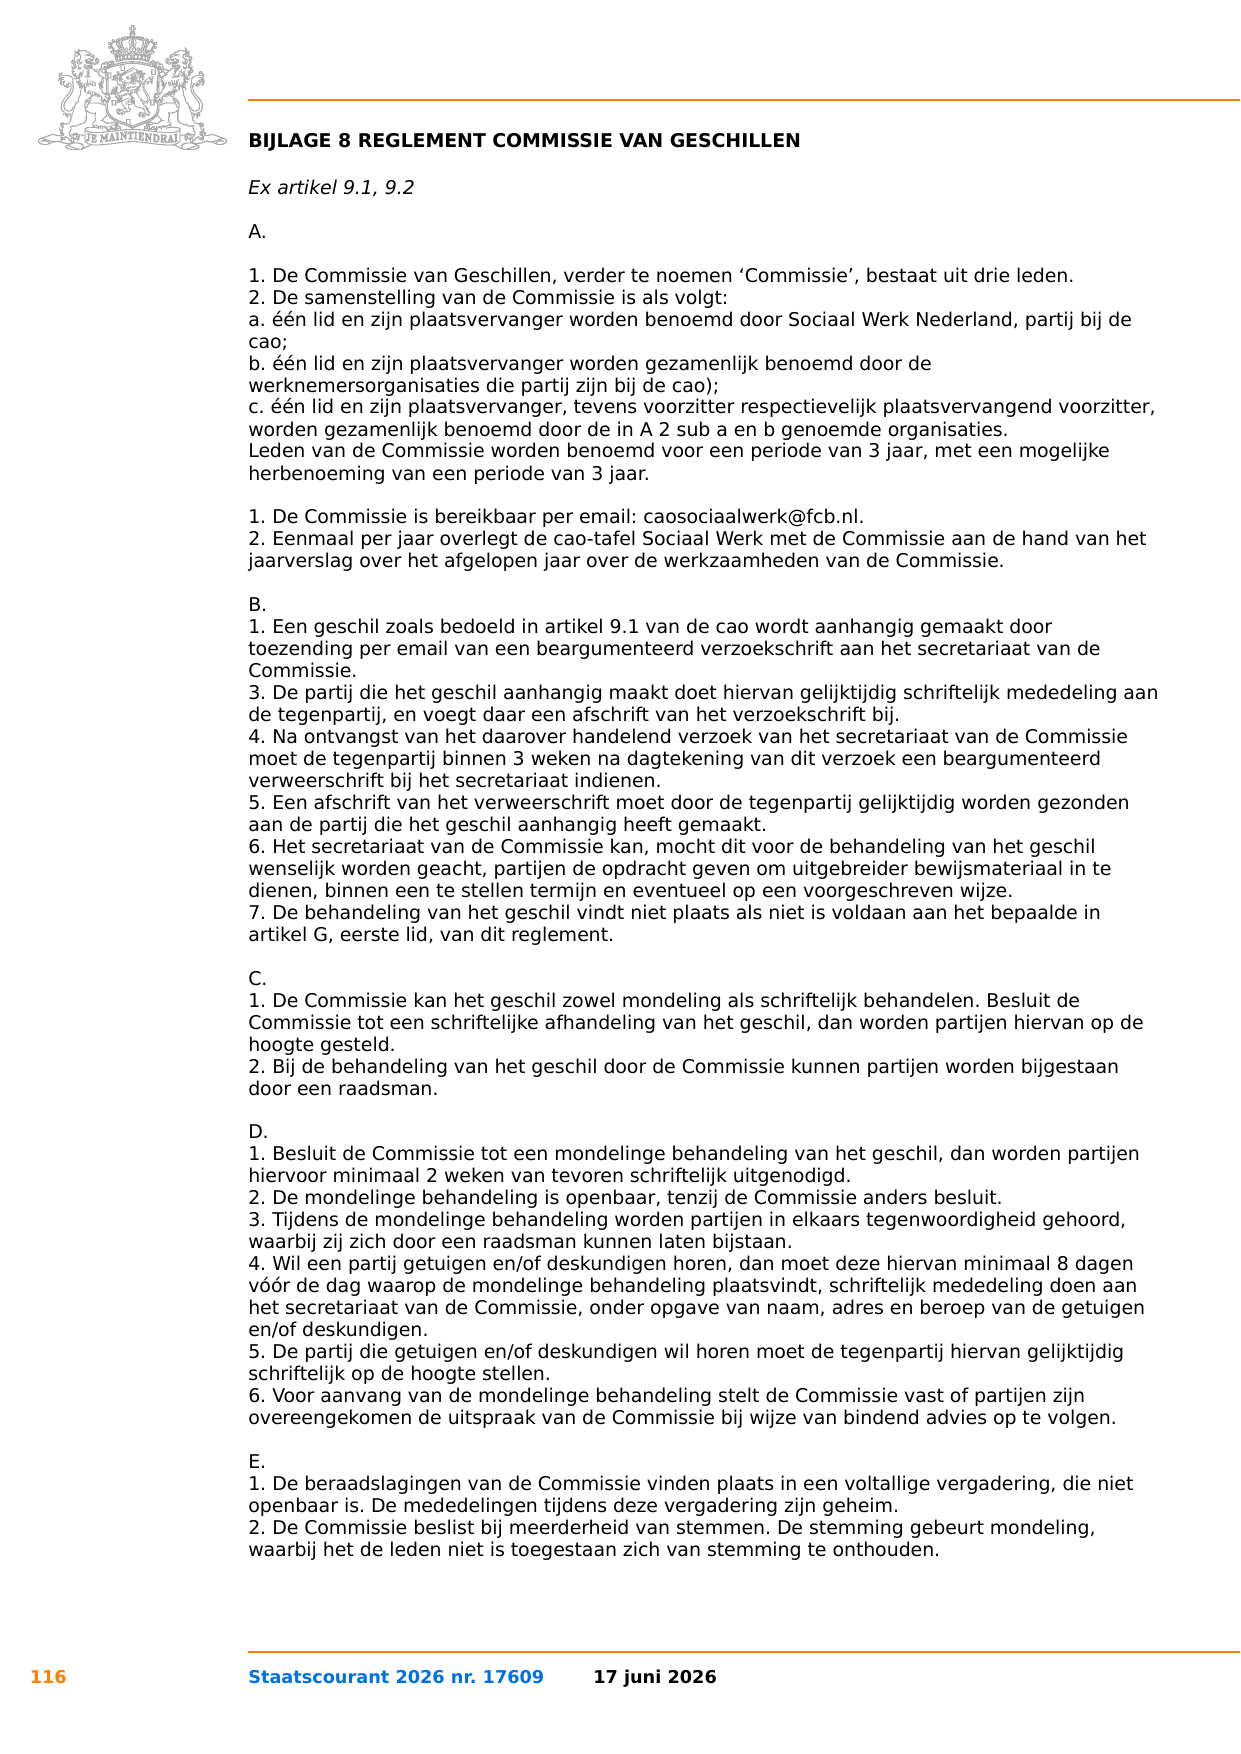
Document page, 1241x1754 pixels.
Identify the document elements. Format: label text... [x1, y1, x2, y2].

subtitle BIJLAGE 8 REGLEMENT COMMISSIE VAN GESCHILLEN [248, 130, 1163, 152]
text b. één lid en zijn plaatsvervanger worden gezamenlijk benoemd door de werknemersorganisaties die partij zijn bij de cao); [248, 352, 1163, 396]
text Ex artikel 9.1, 9.2 [248, 177, 1163, 199]
subtitle C. [248, 968, 1163, 989]
text 1. Een geschil zoals bedoeld in artikel 9.1 van de cao wordt aanhangig gemaakt door toezending per email van een beargumenteerd verzoekschrift aan het secretariaat van de Commissie. [248, 616, 1163, 682]
text 2. Bij de behandeling van het geschil door de Commissie kunnen partijen worden bijgestaan door een raadsman. [248, 1056, 1163, 1099]
text 6. Voor aanvang van de mondelinge behandeling stelt de Commissie vast of partijen zijn overeengekomen de uitspraak van de Commissie bij wijze van bindend advies op te volgen. [248, 1385, 1163, 1429]
text 3. Tijdens de mondelinge behandeling worden partijen in elkaars tegenwoordigheid gehoord, waarbij zij zich door een raadsman kunnen laten bijstaan. [248, 1209, 1163, 1253]
picture [38, 25, 227, 150]
text 7. De behandeling van het geschil vindt niet plaats als niet is voldaan aan het bepaalde in artikel G, eerste lid, van dit reglement. [248, 902, 1163, 946]
text 5. Een afschrift van het verweerschrift moet door de tegenpartij gelijktijdig worden gezonden aan de partij die het geschil aanhangig heeft gemaakt. [248, 792, 1163, 836]
text 6. Het secretariaat van de Commissie kan, mocht dit voor de behandeling van het geschil wenselijk worden geacht, partijen de opdracht geven om uitgebreider bewijsmateriaal in te dienen, binnen een te stellen termijn en eventueel op een voorgeschreven wijze. [248, 836, 1163, 902]
text 2. De Commissie beslist bij meerderheid van stemmen. De stemming gebeurt mondeling, waarbij het de leden niet is toegestaan zich van stemming te onthouden. [248, 1517, 1163, 1561]
subtitle A. [248, 221, 1163, 243]
text 4. Na ontvangst van het daarover handelend verzoek van het secretariaat van de Commissie moet de tegenpartij binnen 3 weken na dagtekening van dit verzoek een beargumenteerd verweerschrift bij het secretariaat indienen. [248, 726, 1163, 792]
text c. één lid en zijn plaatsvervanger, tevens voorzitter respectievelijk plaatsvervangend voorzitter, worden gezamenlijk benoemd door de in A 2 sub a en b genoemde organisaties. [248, 396, 1163, 440]
text a. één lid en zijn plaatsvervanger worden benoemd door Sociaal Werk Nederland, partij bij de cao; [248, 308, 1163, 352]
text 1. De Commissie is bereikbaar per email: caosociaalwerk@fcb.nl. [248, 506, 1163, 528]
text 2. De mondelinge behandeling is openbaar, tenzij de Commissie anders besluit. [248, 1187, 1163, 1209]
subtitle B. [248, 594, 1163, 616]
text 2. De samenstelling van de Commissie is als volgt: [248, 287, 1163, 308]
text 5. De partij die getuigen en/of deskundigen wil horen moet de tegenpartij hiervan gelijktijdig schriftelijk op de hoogte stellen. [248, 1341, 1163, 1385]
text 1. De Commissie kan het geschil zowel mondeling als schriftelijk behandelen. Besluit de Commissie tot een schriftelijke afhandeling van het geschil, dan worden partijen hiervan op de hoogte gesteld. [248, 989, 1163, 1056]
subtitle D. [248, 1121, 1163, 1143]
subtitle E. [248, 1451, 1163, 1473]
text 1. Besluit de Commissie tot een mondelinge behandeling van het geschil, dan worden partijen hiervoor minimaal 2 weken van tevoren schriftelijk uitgenodigd. [248, 1143, 1163, 1187]
text 1. De Commissie van Geschillen, verder te noemen ‘Commissie’, bestaat uit drie leden. [248, 264, 1163, 287]
text 3. De partij die het geschil aanhangig maakt doet hiervan gelijktijdig schriftelijk mededeling aan de tegenpartij, en voegt daar een afschrift van het verzoekschrift bij. [248, 682, 1163, 726]
text 4. Wil een partij getuigen en/of deskundigen horen, dan moet deze hiervan minimaal 8 dagen vóór de dag waarop de mondelinge behandeling plaatsvindt, schriftelijk mededeling doen aan het secretariaat van de Commissie, onder opgave van naam, adres en beroep van de getuigen en/of deskundigen. [248, 1253, 1163, 1341]
text Leden van de Commissie worden benoemd voor een periode van 3 jaar, met een mogelijke herbenoeming van een periode van 3 jaar. [248, 440, 1163, 484]
text 2. Eenmaal per jaar overlegt de cao-tafel Sociaal Werk met de Commissie aan de hand van het jaarverslag over het afgelopen jaar over de werkzaamheden van de Commissie. [248, 528, 1163, 572]
text 1. De beraadslagingen van de Commissie vinden plaats in een voltallige vergadering, die niet openbaar is. De mededelingen tijdens deze vergadering zijn geheim. [248, 1473, 1163, 1517]
